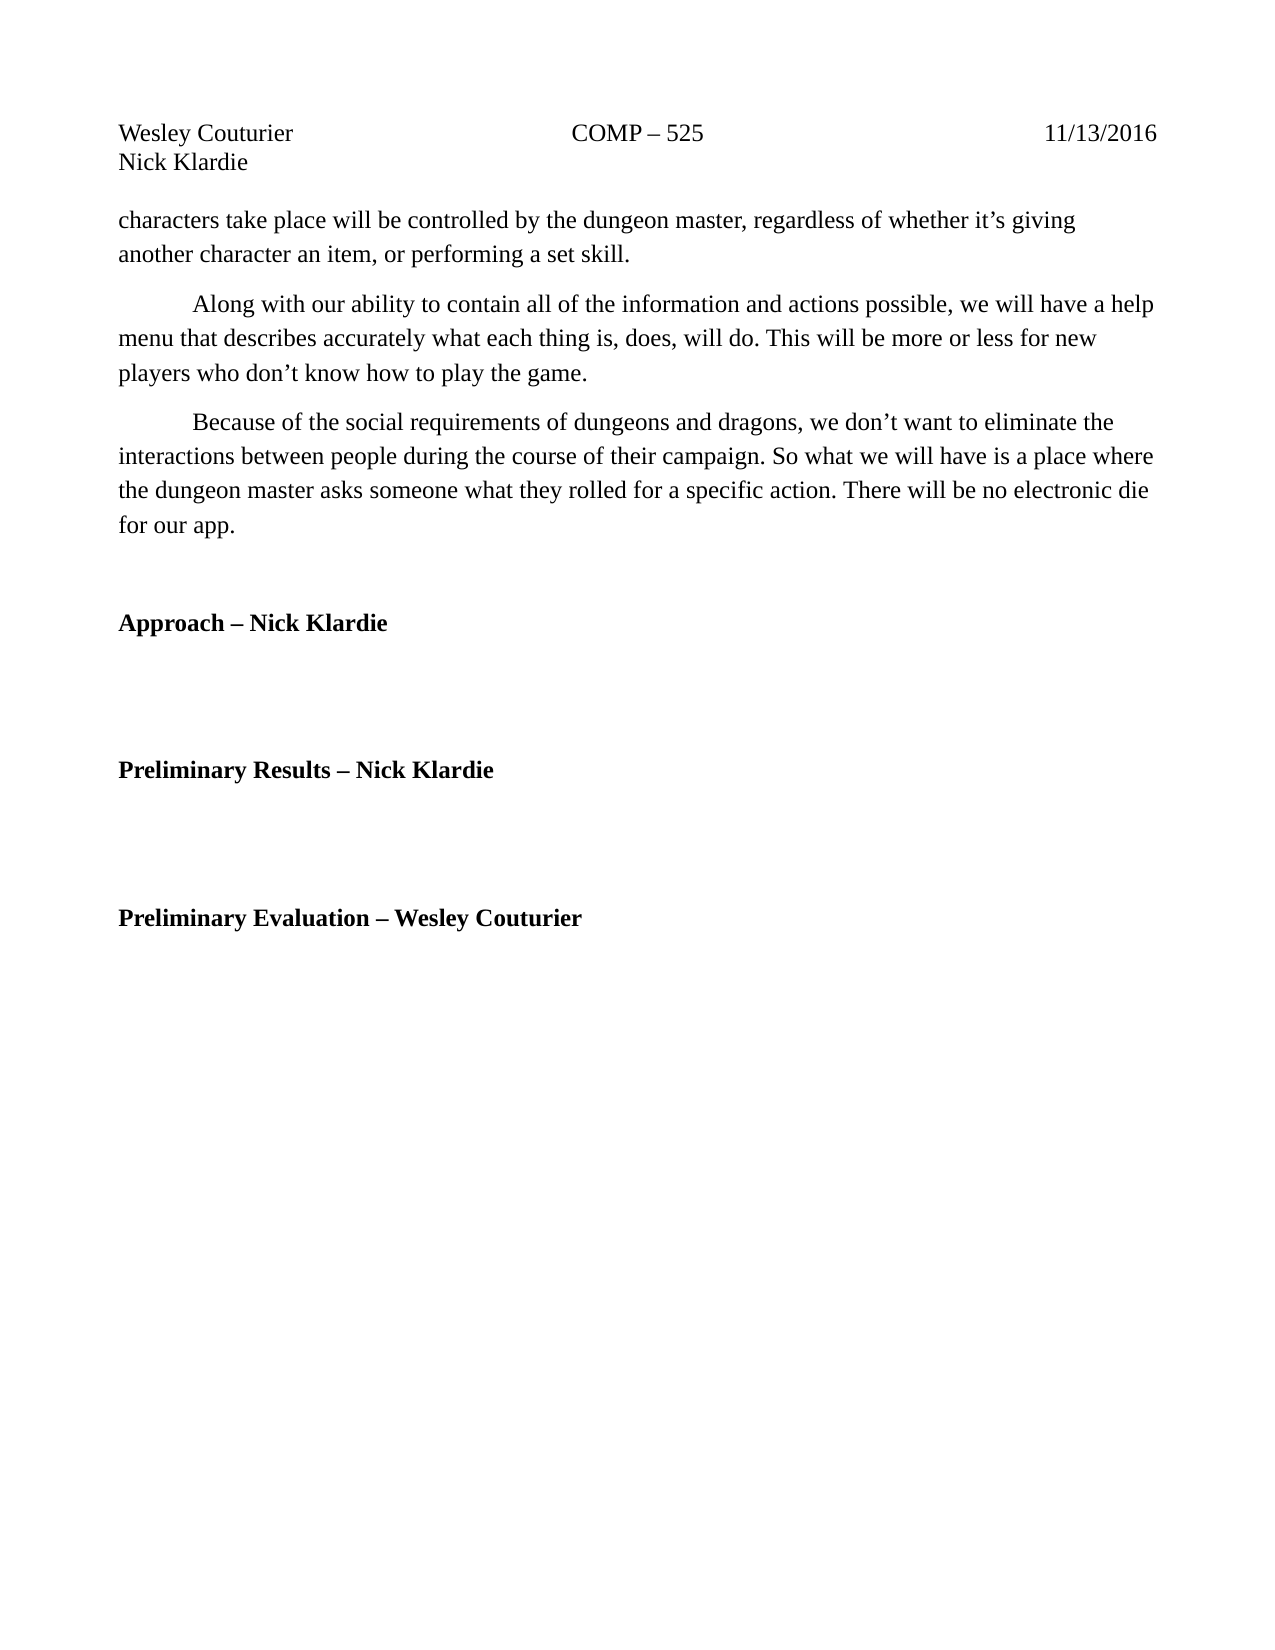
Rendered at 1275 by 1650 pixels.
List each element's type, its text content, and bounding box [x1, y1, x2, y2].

text Because of the social requirements of dungeons and dragons, we don’t want to eliminate the interactions between people during the course of their campaign. So what we will have is a place where the dungeon master asks someone what they rolled for a specific action. There will be no electronic die for our app. [118, 407, 1157, 539]
text characters take place will be controlled by the dungeon master, regardless of whether it’s giving another character an item, or performing a set skill. [118, 205, 1157, 268]
text Preliminary Evaluation – Wesley Couturier [118, 903, 1157, 931]
text Along with our ability to contain all of the information and actions possible, we will have a help menu that describes accurately what each thing is, does, will do. This will be more or less for new players who don’t know how to play the game. [118, 289, 1157, 386]
text Approach – Nick Klardie [118, 608, 1157, 637]
text Preliminary Results – Nick Klardie [118, 755, 1157, 784]
